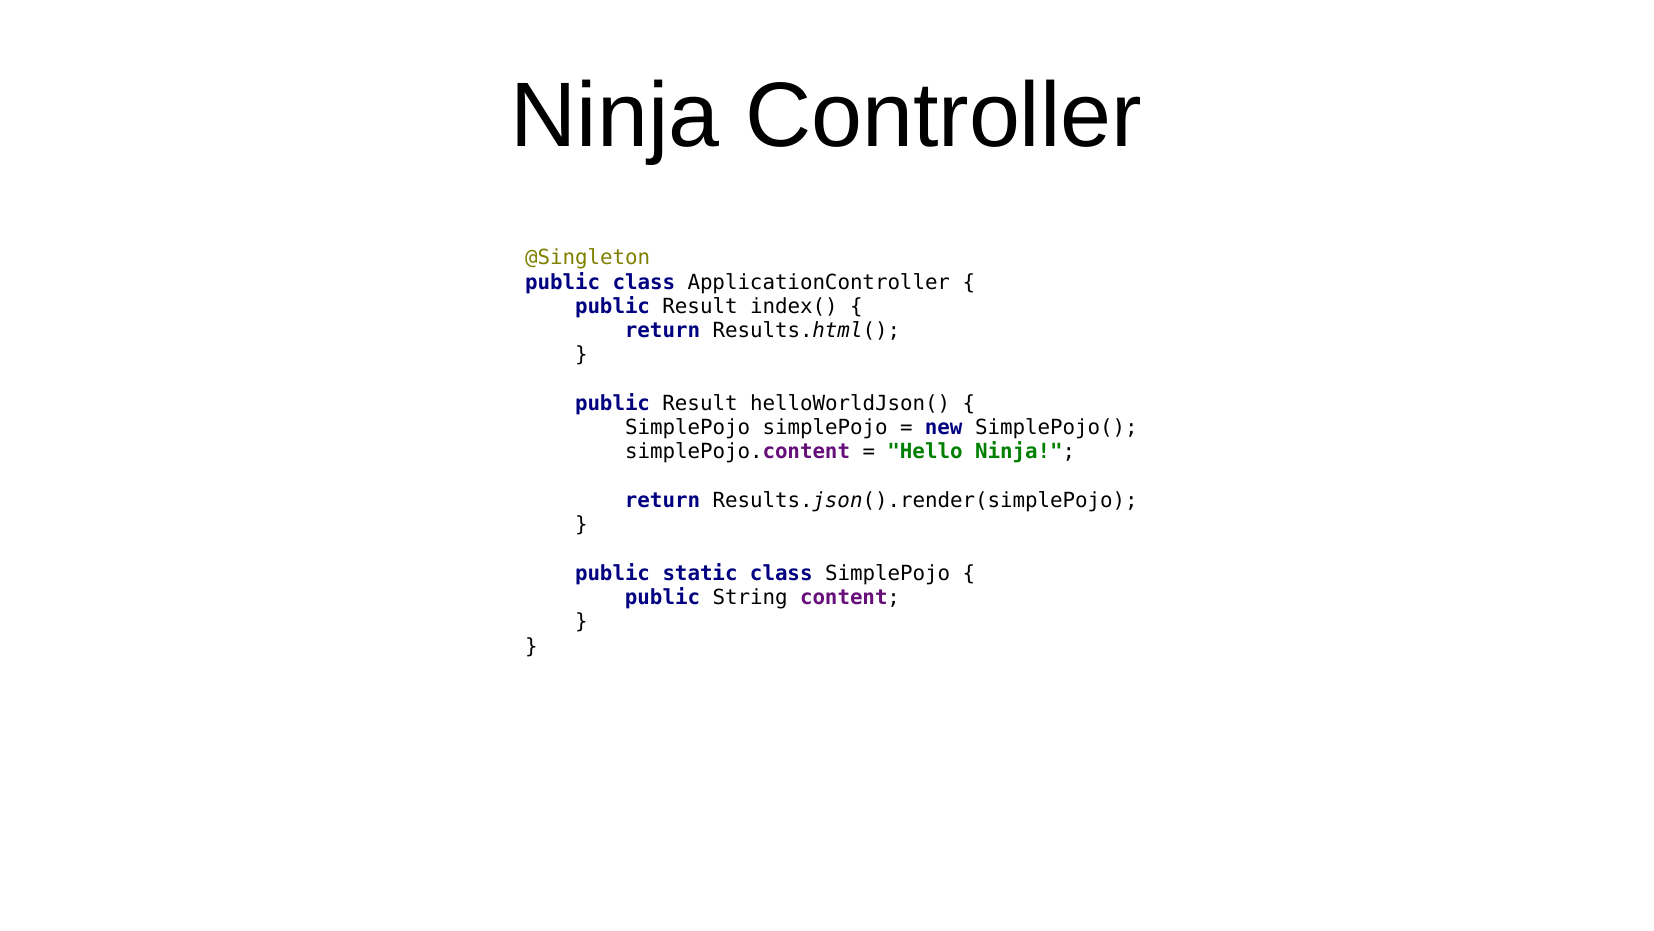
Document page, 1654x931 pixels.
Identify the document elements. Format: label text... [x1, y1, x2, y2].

title Ninja Controller [82, 37, 1571, 193]
text_box @Singleton public class ApplicationController { public Result index() { return Results.html(); } public Result helloWorldJson() { SimplePojo simplePojo = new SimplePojo(); simplePojo.content = "Hello Ninja!"; return Results.json().render(simplePojo); } public static class SimplePojo { public String content; } } [510, 238, 1153, 691]
